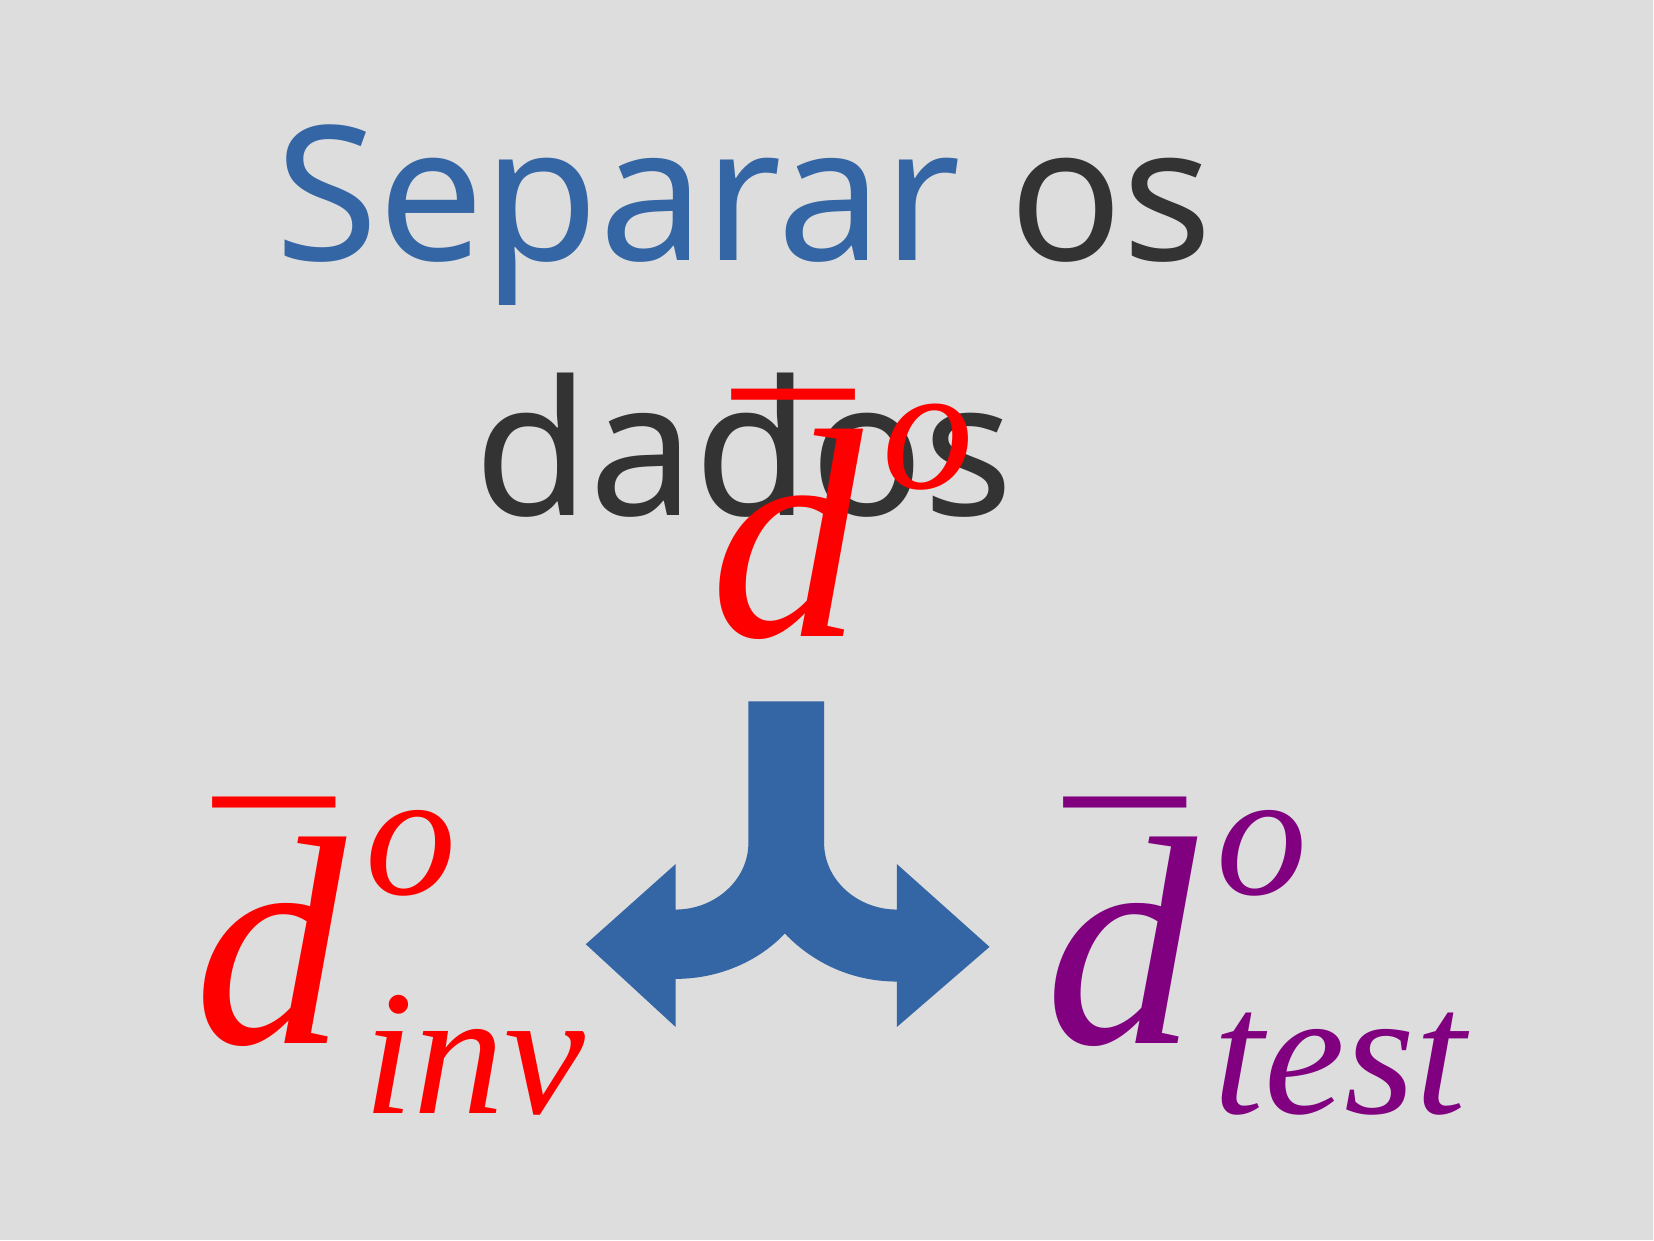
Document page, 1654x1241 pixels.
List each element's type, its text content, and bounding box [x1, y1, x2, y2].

chart [177, 735, 606, 1153]
chart [1028, 735, 1491, 1153]
text_box Separar os dados [260, 52, 1394, 313]
text_box [585, 701, 990, 1027]
chart [693, 328, 990, 704]
